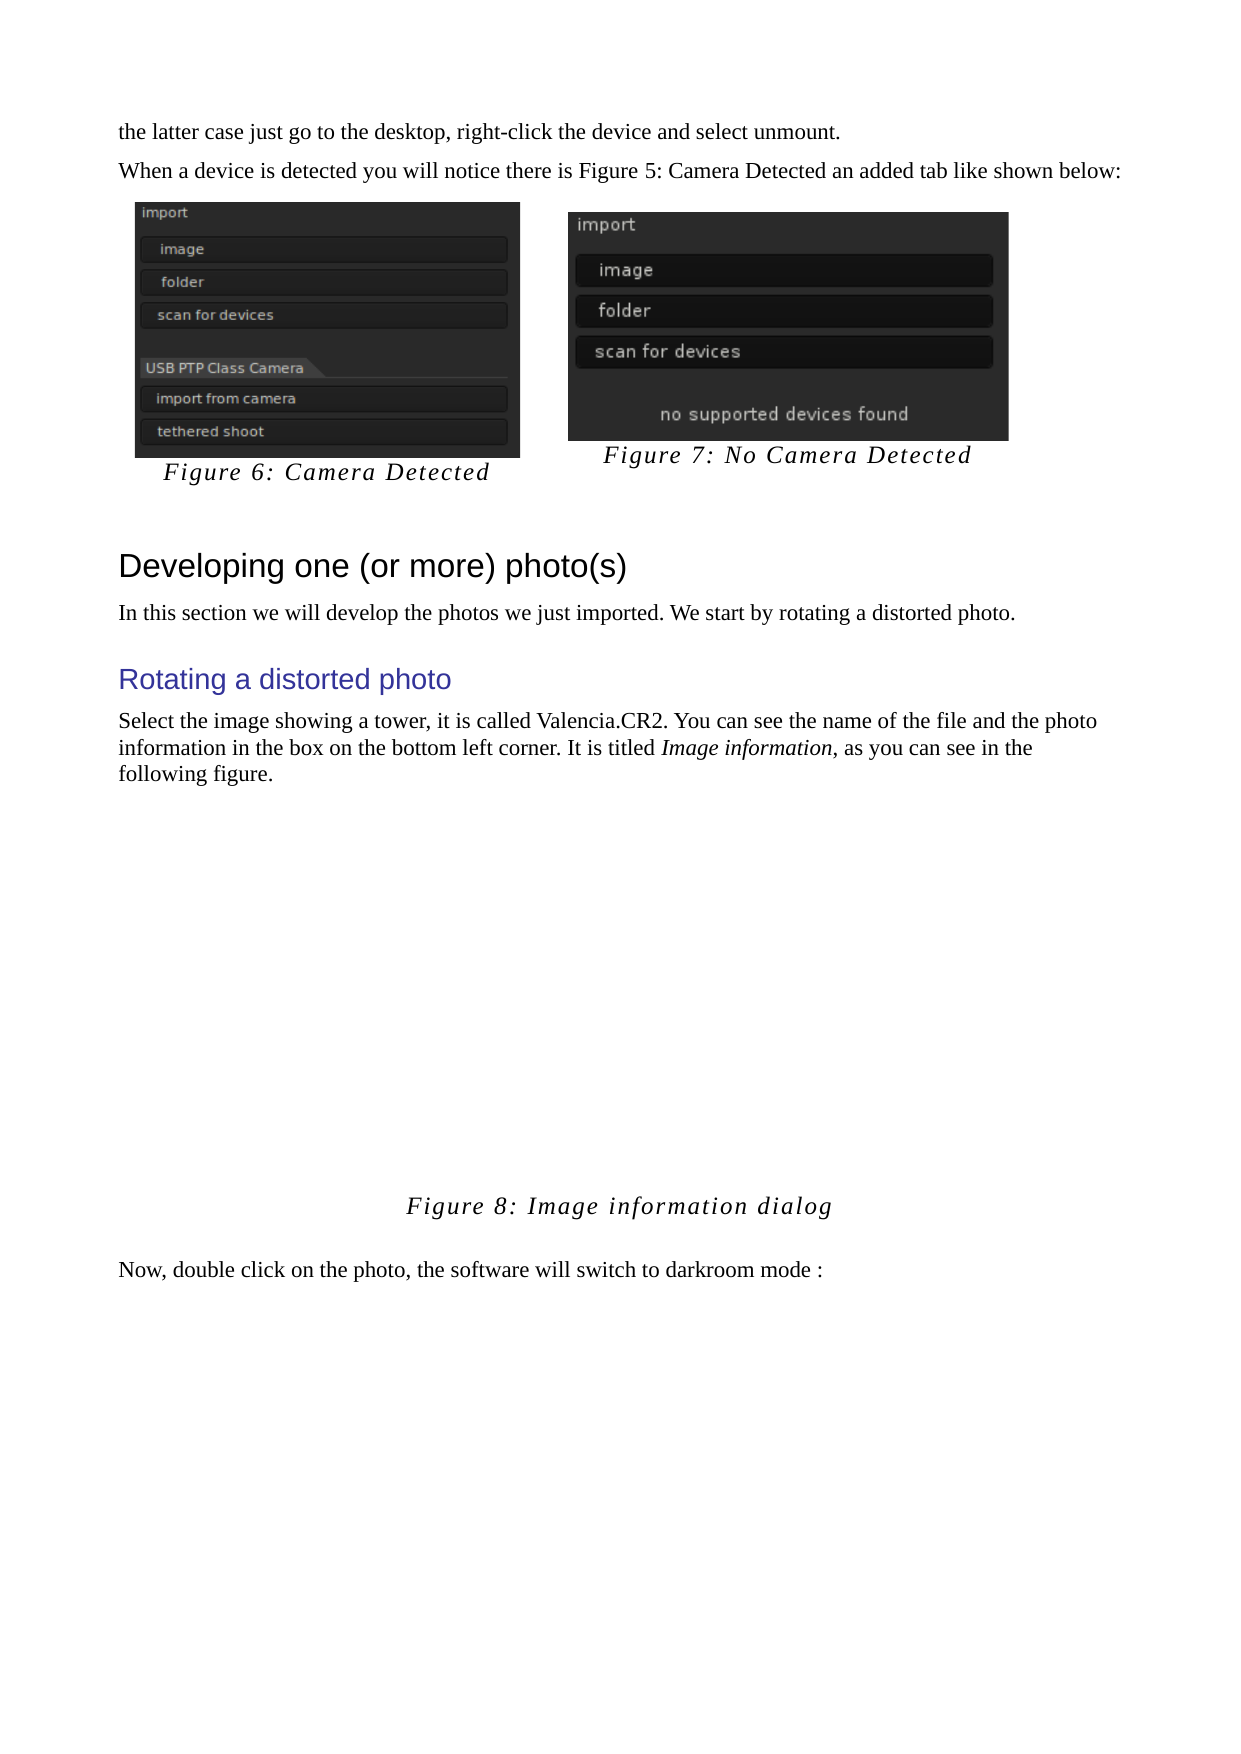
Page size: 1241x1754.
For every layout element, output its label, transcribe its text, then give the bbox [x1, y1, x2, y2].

text Figure 6: Camera Detected [135, 458, 520, 486]
text Now, double click on the photo, the software will switch to darkroom mode : [118, 1256, 1122, 1283]
picture [568, 212, 1009, 441]
text the latter case just go to the desktop, right-click the device and select unmount. [118, 118, 1122, 144]
picture [134, 202, 521, 458]
text Figure 7: No Camera Detected [568, 441, 1008, 469]
text Select the image showing a tower, it is called Valencia.CR2. You can see the name of the file and the photo information in the box on the bottom left corner. It is titled Image information, as you can see in the following figure. [118, 707, 1122, 786]
subtitle Developing one (or more) photo(s) [118, 546, 1122, 584]
text Figure 8: Image information dialog [359, 811, 881, 1220]
subtitle Rotating a distorted photo [118, 662, 1122, 695]
text In this section we will develop the photos we just imported. We start by rotating a distorted photo. [118, 599, 1122, 626]
text When a device is detected you will notice there is Figure 5: Camera Detected an added tab like shown below: [118, 157, 1122, 183]
